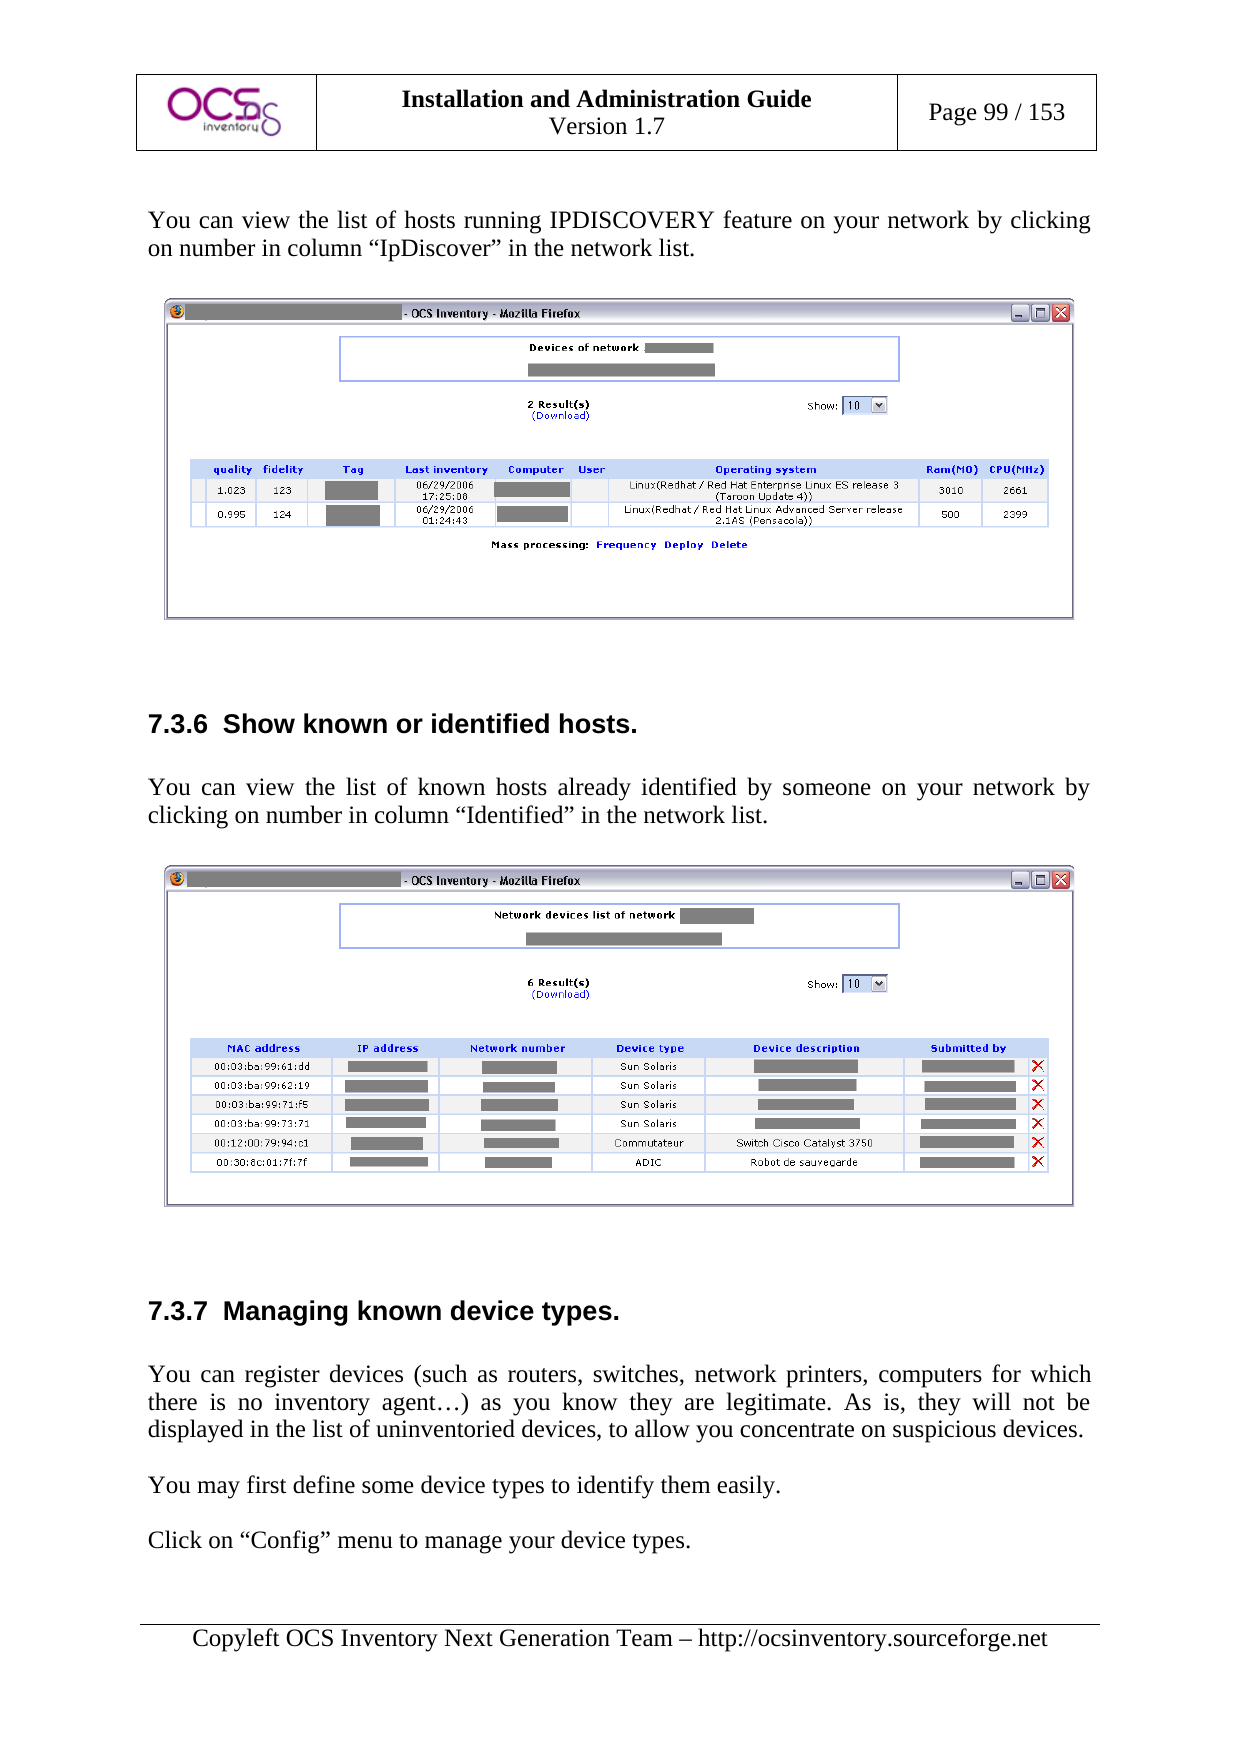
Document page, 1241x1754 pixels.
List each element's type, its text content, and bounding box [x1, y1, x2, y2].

subtitle Managing known device types. [148, 1296, 1092, 1326]
text You can register devices (such as routers, switches, network printers, computers for which there is no inventory agent…) as you know they are legitimate. As is, they will not be displayed in the list of uninventoried devices, to allow you concentrate on suspicious devices. [148, 1360, 1092, 1443]
subtitle Show known or identified hosts. [148, 709, 1092, 739]
picture [164, 865, 1075, 1207]
text You can view the list of known hosts already identified by someone on your network by clicking on number in column “Identified” in the network list. [148, 773, 1092, 828]
text You may first define some device types to identify them easily. [148, 1471, 1092, 1498]
picture [164, 298, 1075, 620]
picture [163, 83, 286, 141]
text Click on “Config” menu to manage your device types. [148, 1526, 1092, 1554]
text You can view the list of hosts running IPDISCOVERY feature on your network by clicking on number in column “IpDiscover” in the network list. [148, 206, 1092, 262]
